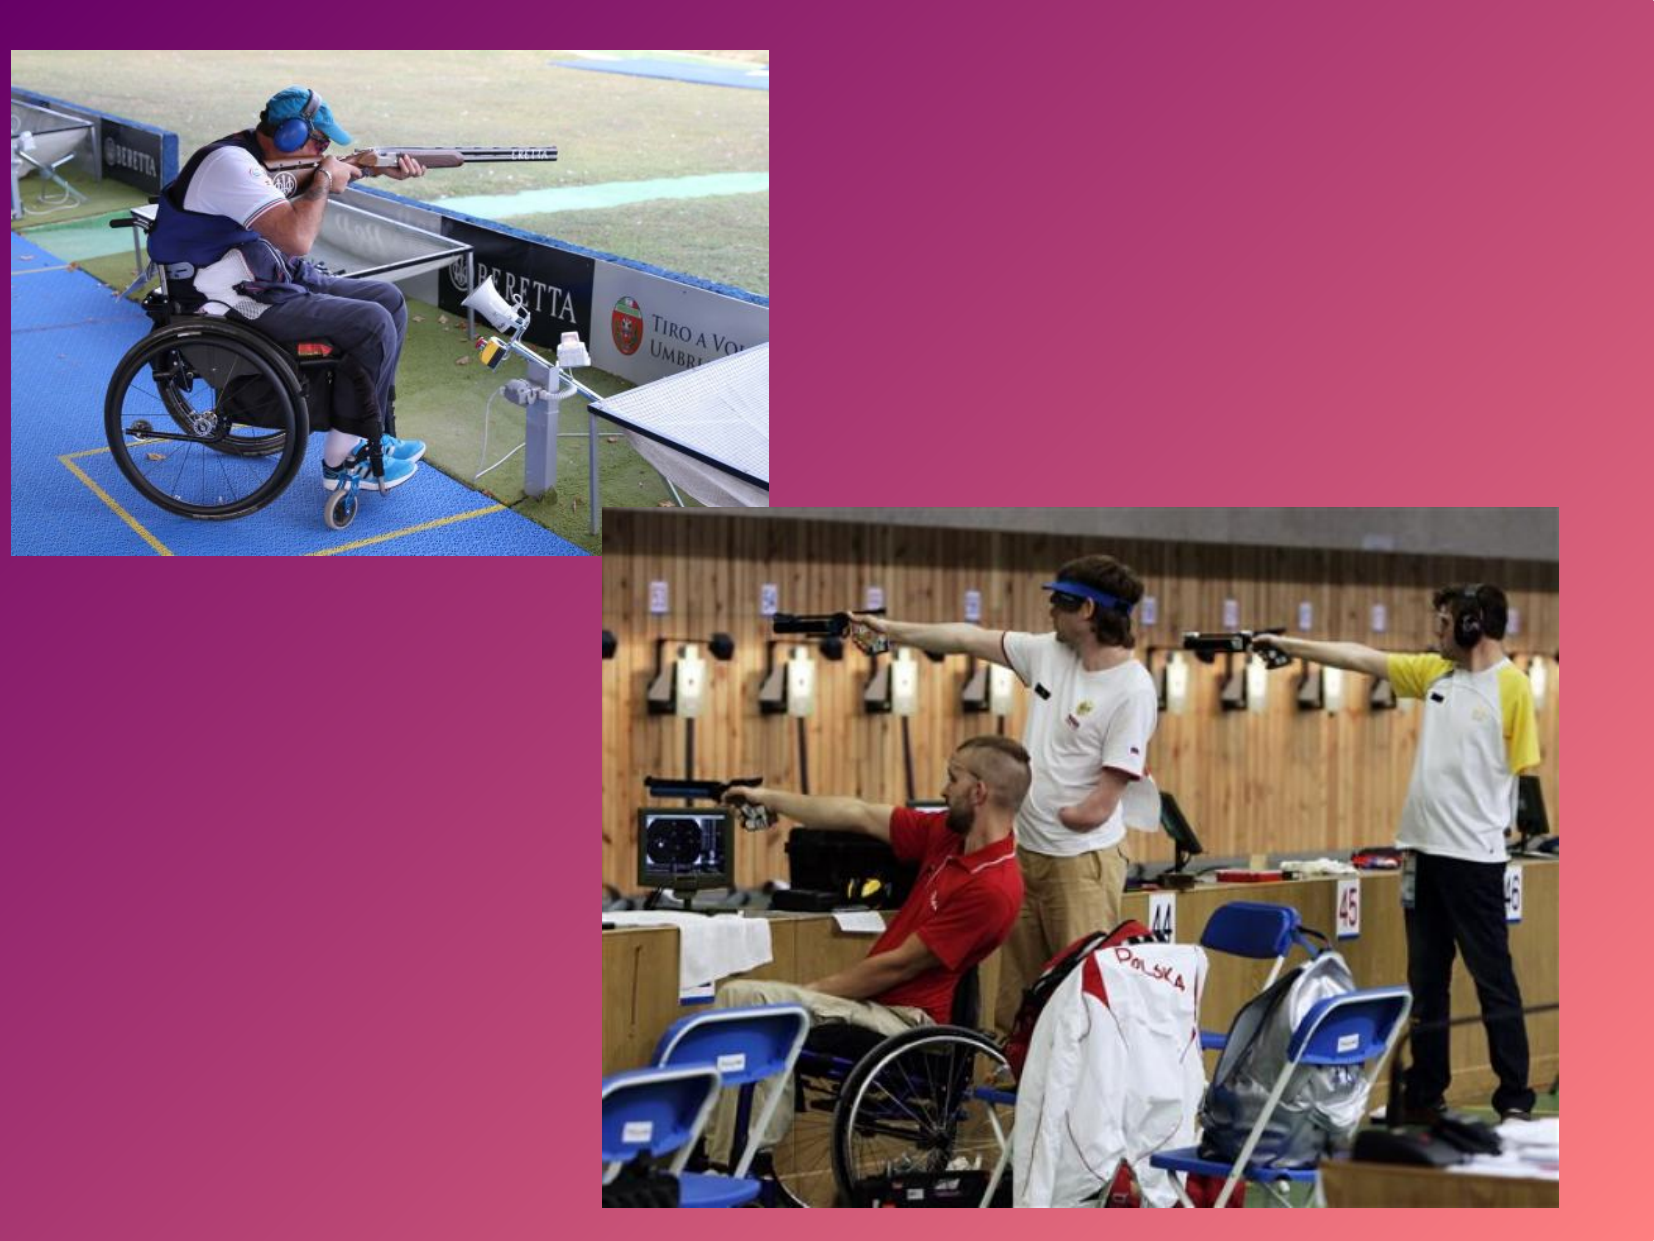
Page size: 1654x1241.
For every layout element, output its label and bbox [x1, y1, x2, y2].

picture [11, 50, 1559, 1208]
